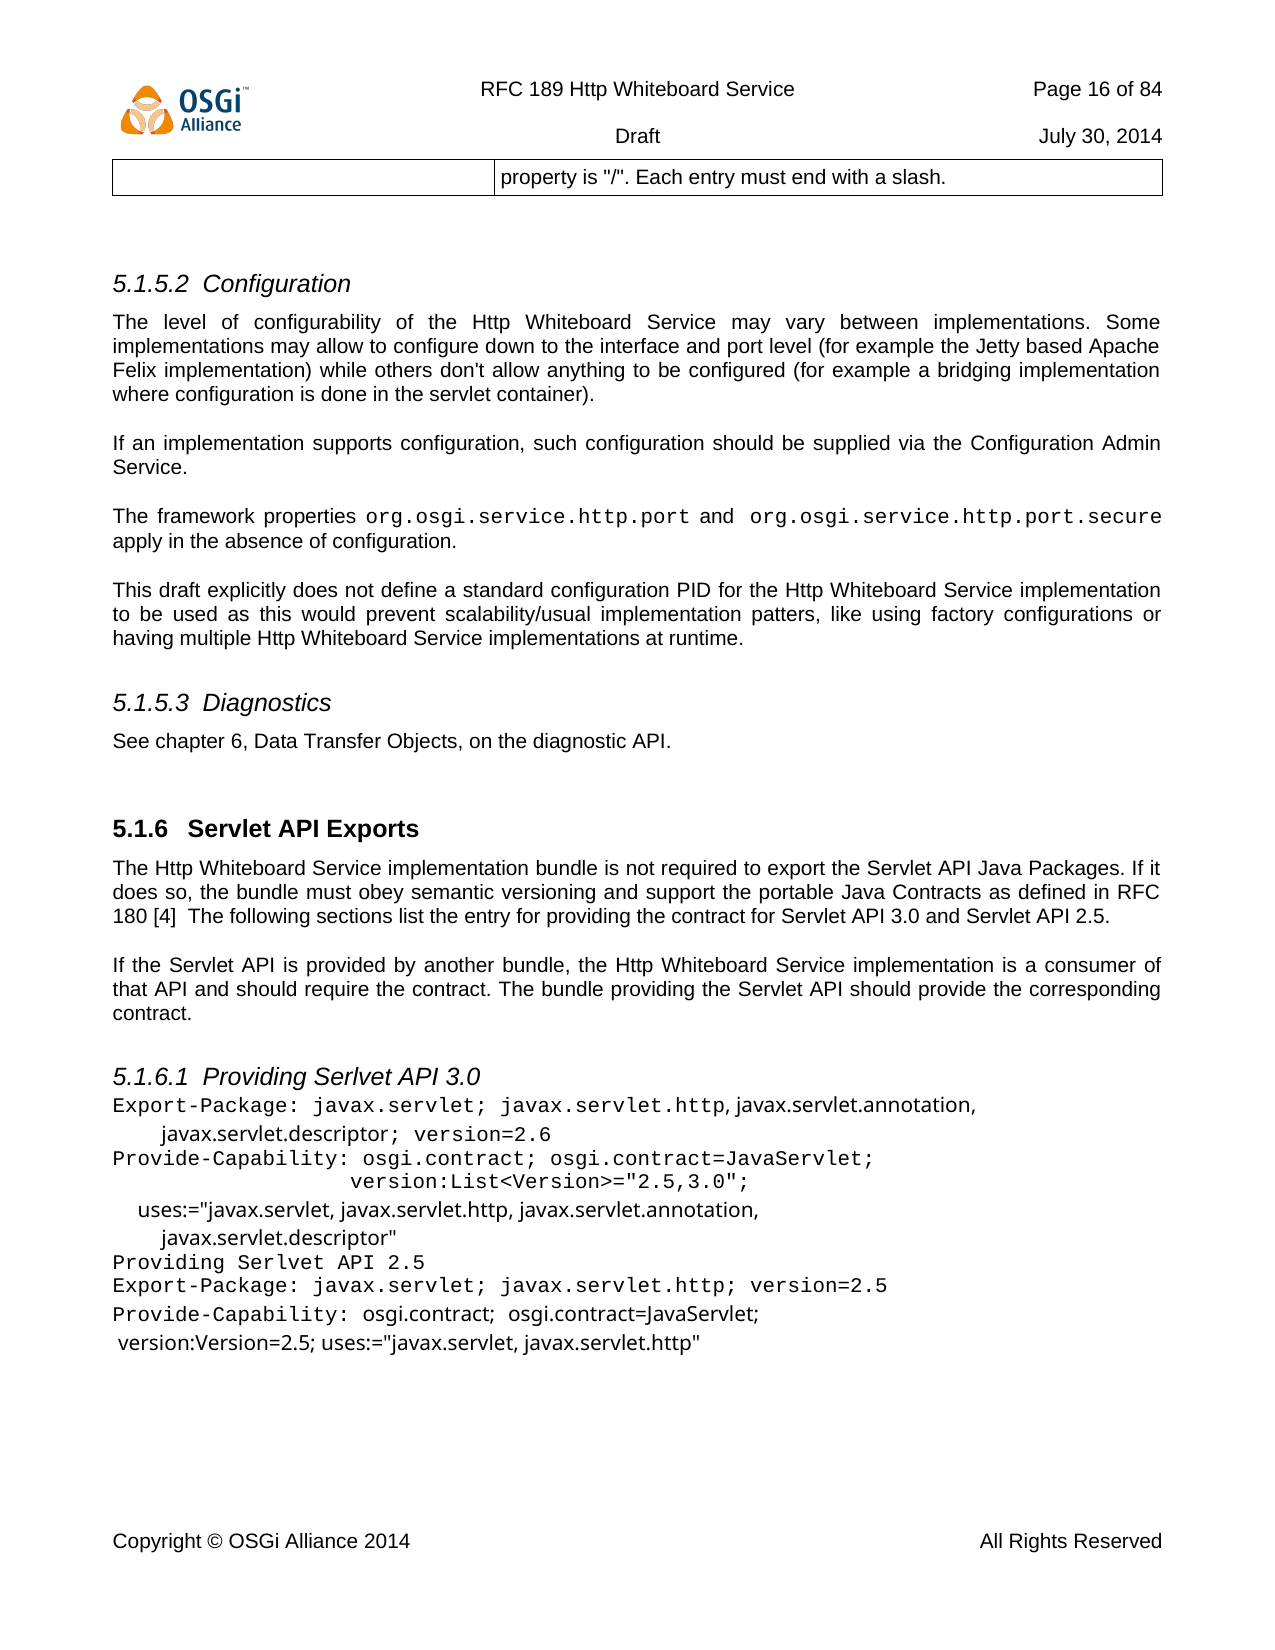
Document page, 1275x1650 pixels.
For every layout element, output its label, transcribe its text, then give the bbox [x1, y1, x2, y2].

subtitle Providing Serlvet API 3.0 [112, 1062, 1162, 1091]
table_header property is "/". Each entry must end with a slash. [495, 160, 1162, 194]
text uses:="javax.servlet, javax.servlet.http, javax.servlet.annotation, [112, 1195, 1162, 1223]
text javax.servlet.descriptor; version=2.6 [112, 1119, 1162, 1148]
text version:Version=2.5; uses:="javax.servlet, javax.servlet.http" [112, 1328, 1162, 1356]
subtitle Servlet API Exports [112, 814, 1162, 843]
text The framework properties org.osgi.service.http.port and org.osgi.service.http.port.secure apply in the absence of configuration. [112, 503, 1162, 553]
subtitle Diagnostics [112, 688, 1162, 716]
text This draft explicitly does not define a standard configuration PID for the Http Whiteboard Service implementation to be used as this would prevent scalability/usual implementation patters, like using factory configurations or having multiple Http Whiteboard Service implementations at runtime. [112, 578, 1162, 650]
text If an implementation supports configuration, such configuration should be supplied via the Configuration Admin Service. [112, 431, 1162, 478]
text javax.servlet.descriptor" [112, 1223, 1162, 1252]
text The level of configurability of the Http Whiteboard Service may vary between implementations. Some implementations may allow to configure down to the interface and port level (for example the Jetty based Apache Felix implementation) while others don't allow anything to be configured (for example a bridging implementation where configuration is done in the servlet container). [112, 310, 1162, 406]
table_header [113, 160, 494, 194]
text Export-Package: javax.servlet; javax.servlet.http, javax.servlet.annotation, [112, 1091, 1162, 1119]
text Provide-Capability: osgi.contract; osgi.contract=JavaServlet; [112, 1148, 1162, 1171]
text Provide-Capability: osgi.contract; osgi.contract=JavaServlet; [112, 1299, 1162, 1328]
text version:List<Version>="2.5,3.0"; [112, 1171, 1162, 1195]
text See chapter 6, Data Transfer Objects, on the diagnostic API. [112, 729, 1162, 753]
subtitle Configuration [112, 268, 1162, 297]
text Export-Package: javax.servlet; javax.servlet.http; version=2.5 [112, 1276, 1162, 1299]
picture [113, 78, 257, 142]
text Providing Serlvet API 2.5 [112, 1252, 1162, 1276]
text The Http Whiteboard Service implementation bundle is not required to export the Servlet API Java Packages. If it does so, the bundle must obey semantic versioning and support the portable Java Contracts as defined in RFC 180 [4]. The following sections list the entry for providing the contract for Servlet API 3.0 and Servlet API 2.5. [112, 856, 1162, 927]
text If the Servlet API is provided by another bundle, the Http Whiteboard Service implementation is a consumer of that API and should require the contract. The bundle providing the Servlet API should provide the corresponding contract. [112, 952, 1162, 1024]
